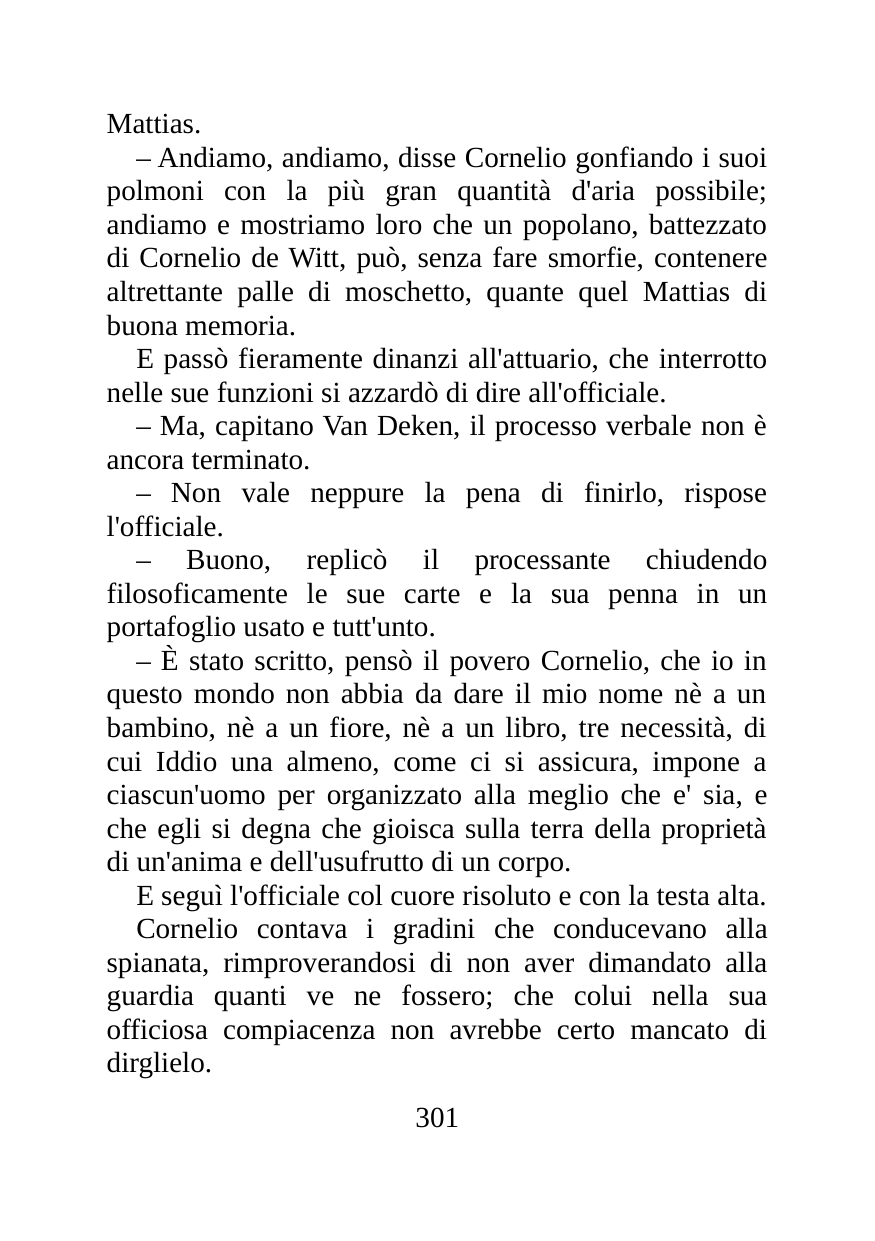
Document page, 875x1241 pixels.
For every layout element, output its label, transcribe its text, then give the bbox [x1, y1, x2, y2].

text ‒ Buono, replicò il processante chiudendo filosoficamente le sue carte e la sua penna in un portafoglio usato e tutt'unto. [106, 542, 768, 643]
text Cornelio contava i gradini che conducevano alla spianata, rimproverandosi di non aver dimandato alla guardia quanti ve ne fossero; che colui nella sua officiosa compiacenza non avrebbe certo mancato di dirglielo. [106, 911, 768, 1079]
text ‒ Ma, capitano Van Deken, il processo verbale non è ancora terminato. [106, 408, 768, 475]
text ‒ È stato scritto, pensò il povero Cornelio, che io in questo mondo non abbia da dare il mio nome nè a un bambino, nè a un fiore, nè a un libro, tre necessità, di cui Iddio una almeno, come ci si assicura, impone a ciascun'uomo per organizzato alla meglio che e' sia, e che egli si degna che gioisca sulla terra della proprietà di un'anima e dell'usufrutto di un corpo. [106, 643, 768, 878]
text Mattias. [106, 106, 768, 140]
text ‒ Non vale neppure la pena di finirlo, rispose l'officiale. [106, 475, 768, 542]
text E seguì l'officiale col cuore risoluto e con la testa alta. [106, 878, 768, 911]
text E passò fieramente dinanzi all'attuario, che interrotto nelle sue funzioni si azzardò di dire all'officiale. [106, 341, 768, 408]
text ‒ Andiamo, andiamo, disse Cornelio gonfiando i suoi polmoni con la più gran quantità d'aria possibile; andiamo e mostriamo loro che un popolano, battezzato di Cornelio de Witt, può, senza fare smorfie, contenere altrettante palle di moschetto, quante quel Mattias di buona memoria. [106, 140, 768, 341]
